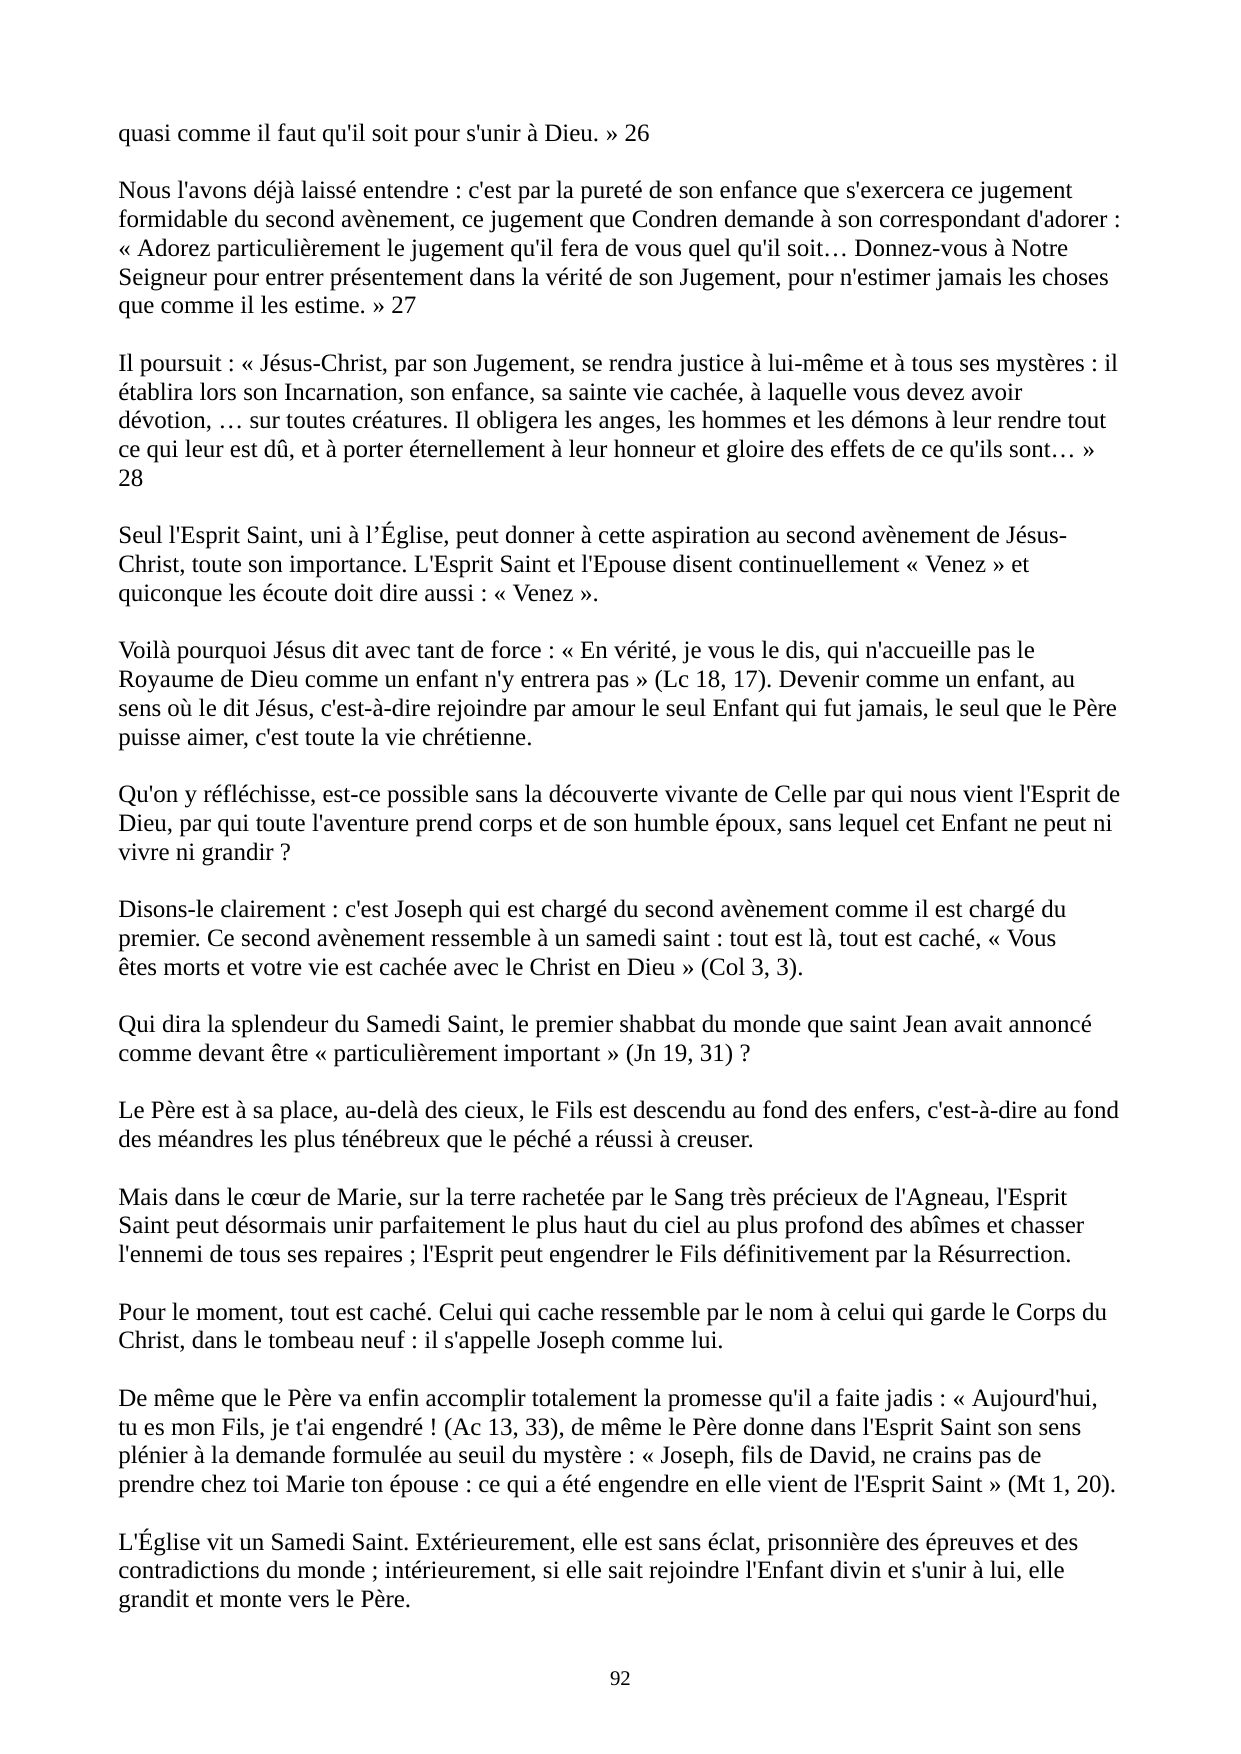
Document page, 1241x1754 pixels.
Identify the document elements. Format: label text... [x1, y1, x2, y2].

text Il poursuit : « Jésus-Christ, par son Jugement, se rendra justice à lui-même et à tous ses mystères : il établira lors son Incarnation, son enfance, sa sainte vie cachée, à laquelle vous devez avoir dévotion, … sur toutes créatures. Il obligera les anges, les hommes et les démons à leur rendre tout ce qui leur est dû, et à porter éternellement à leur honneur et gloire des effets de ce qu'ils sont… » 28 [118, 348, 1122, 492]
text Le Père est à sa place, au-delà des cieux, le Fils est descendu au fond des enfers, c'est-à-dire au fond des méandres les plus ténébreux que le péché a réussi à creuser. [118, 1096, 1122, 1153]
text De même que le Père va enfin accomplir totalement la promesse qu'il a faite jadis : « Aujourd'hui, tu es mon Fils, je t'ai engendré ! (Ac 13, 33), de même le Père donne dans l'Esprit Saint son sens plénier à la demande formulée au seuil du mystère : « Joseph, fils de David, ne crains pas de prendre chez toi Marie ton épouse : ce qui a été engendre en elle vient de l'Esprit Saint » (Mt 1, 20). [118, 1383, 1122, 1498]
text quasi comme il faut qu'il soit pour s'unir à Dieu. » 26 [118, 118, 1122, 147]
text Qu'on y réfléchisse, est-ce possible sans la découverte vivante de Celle par qui nous vient l'Esprit de [118, 779, 1122, 808]
text Qui dira la splendeur du Samedi Saint, le premier shabbat du monde que saint Jean avait annoncé comme devant être « particulièrement important » (Jn 19, 31) ? [118, 1009, 1122, 1067]
text Dieu, par qui toute l'aventure prend corps et de son humble époux, sans lequel cet Enfant ne peut ni vivre ni grandir ? [118, 808, 1122, 866]
text êtes morts et votre vie est cachée avec le Christ en Dieu » (Col 3, 3). [118, 952, 1122, 981]
text Pour le moment, tout est caché. Celui qui cache ressemble par le nom à celui qui garde le Corps du Christ, dans le tombeau neuf : il s'appelle Joseph comme lui. [118, 1297, 1122, 1354]
text Mais dans le cœur de Marie, sur la terre rachetée par le Sang très précieux de l'Agneau, l'Esprit Saint peut désormais unir parfaitement le plus haut du ciel au plus profond des abîmes et chasser l'ennemi de tous ses repaires ; l'Esprit peut engendrer le Fils définitivement par la Résurrection. [118, 1182, 1122, 1268]
text Disons-le clairement : c'est Joseph qui est chargé du second avènement comme il est chargé du premier. Ce second avènement ressemble à un samedi saint : tout est là, tout est caché, « Vous [118, 894, 1122, 952]
text Seul l'Esprit Saint, uni à l’Église, peut donner à cette aspiration au second avènement de Jésus-Christ, toute son importance. L'Esprit Saint et l'Epouse disent continuellement « Venez » et quiconque les écoute doit dire aussi : « Venez ». [118, 521, 1122, 607]
text Nous l'avons déjà laissé entendre : c'est par la pureté de son enfance que s'exercera ce jugement formidable du second avènement, ce jugement que Condren demande à son correspondant d'adorer : « Adorez particulièrement le jugement qu'il fera de vous quel qu'il soit… Donnez-vous à Notre Seigneur pour entrer présentement dans la vérité de son Jugement, pour n'estimer jamais les choses que comme il les estime. » 27 [118, 176, 1122, 319]
text L'Église vit un Samedi Saint. Extérieurement, elle est sans éclat, prisonnière des épreuves et des contradictions du monde ; intérieurement, si elle sait rejoindre l'Enfant divin et s'unir à lui, elle grandit et monte vers le Père. [118, 1527, 1122, 1613]
text Voilà pourquoi Jésus dit avec tant de force : « En vérité, je vous le dis, qui n'accueille pas le Royaume de Dieu comme un enfant n'y entrera pas » (Lc 18, 17). Devenir comme un enfant, au [118, 636, 1122, 693]
text sens où le dit Jésus, c'est-à-dire rejoindre par amour le seul Enfant qui fut jamais, le seul que le Père puisse aimer, c'est toute la vie chrétienne. [118, 693, 1122, 751]
